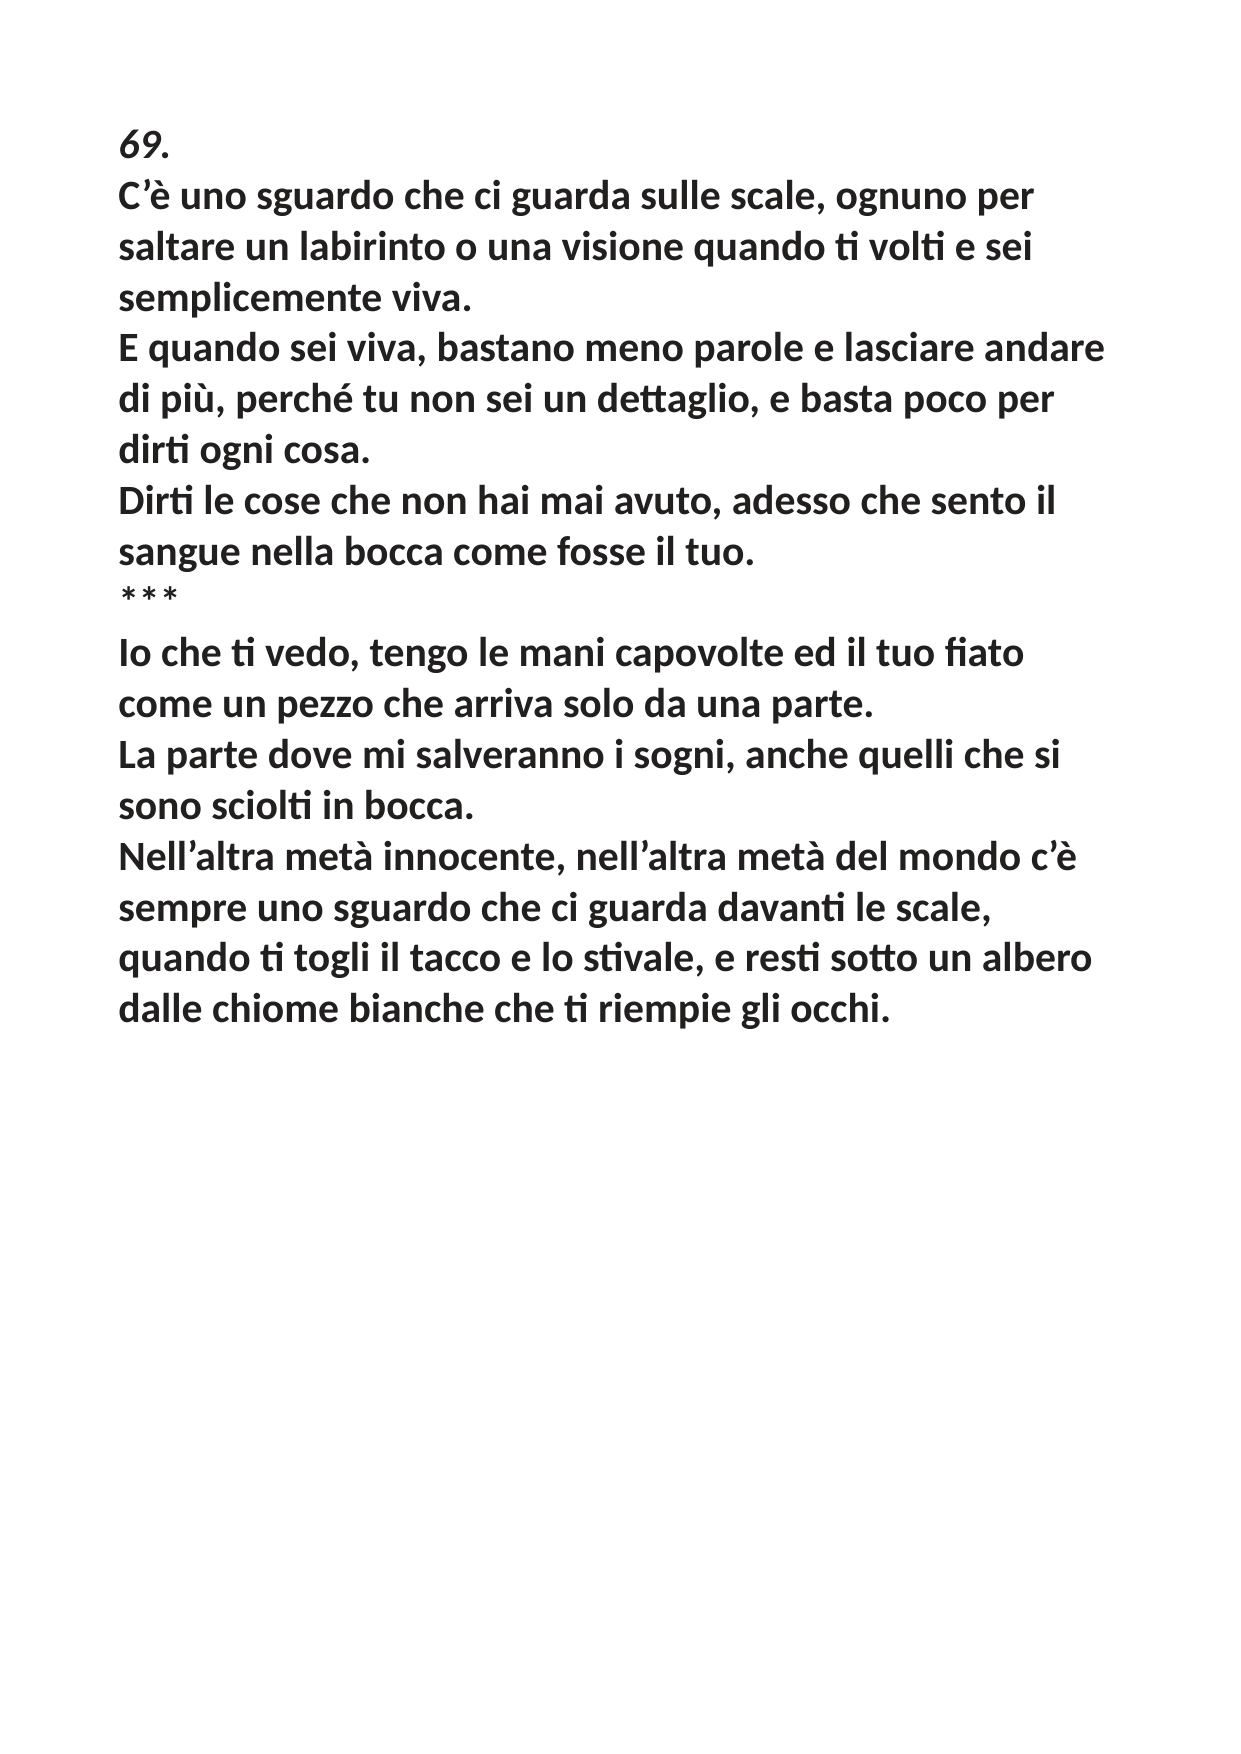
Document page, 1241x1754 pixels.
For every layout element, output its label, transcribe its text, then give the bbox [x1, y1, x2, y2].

text *** [118, 576, 1122, 626]
text quando ti togli il tacco e lo stivale, e resti sotto un albero dalle chiome bianche che ti riempie gli occhi. [118, 931, 1122, 1033]
text Dirti le cose che non hai mai avuto, adesso che sento il sangue nella bocca come fosse il tuo. [118, 474, 1122, 576]
text La parte dove mi salveranno i sogni, anche quelli che si sono sciolti in bocca. [118, 728, 1122, 830]
text 69. [118, 118, 1122, 169]
text E quando sei viva, bastano meno parole e lasciare andare di più, perché tu non sei un dettaglio, e basta poco per dirti ogni cosa. [118, 321, 1122, 474]
text Io che ti vedo, tengo le mani capovolte ed il tuo fiato come un pezzo che arriva solo da una parte. [118, 626, 1122, 728]
text C’è uno sguardo che ci guarda sulle scale, ognuno per saltare un labirinto o una visione quando ti volti e sei semplicemente viva. [118, 169, 1122, 321]
text Nell’altra metà innocente, nell’altra metà del mondo c’è sempre uno sguardo che ci guarda davanti le scale, [118, 830, 1122, 931]
